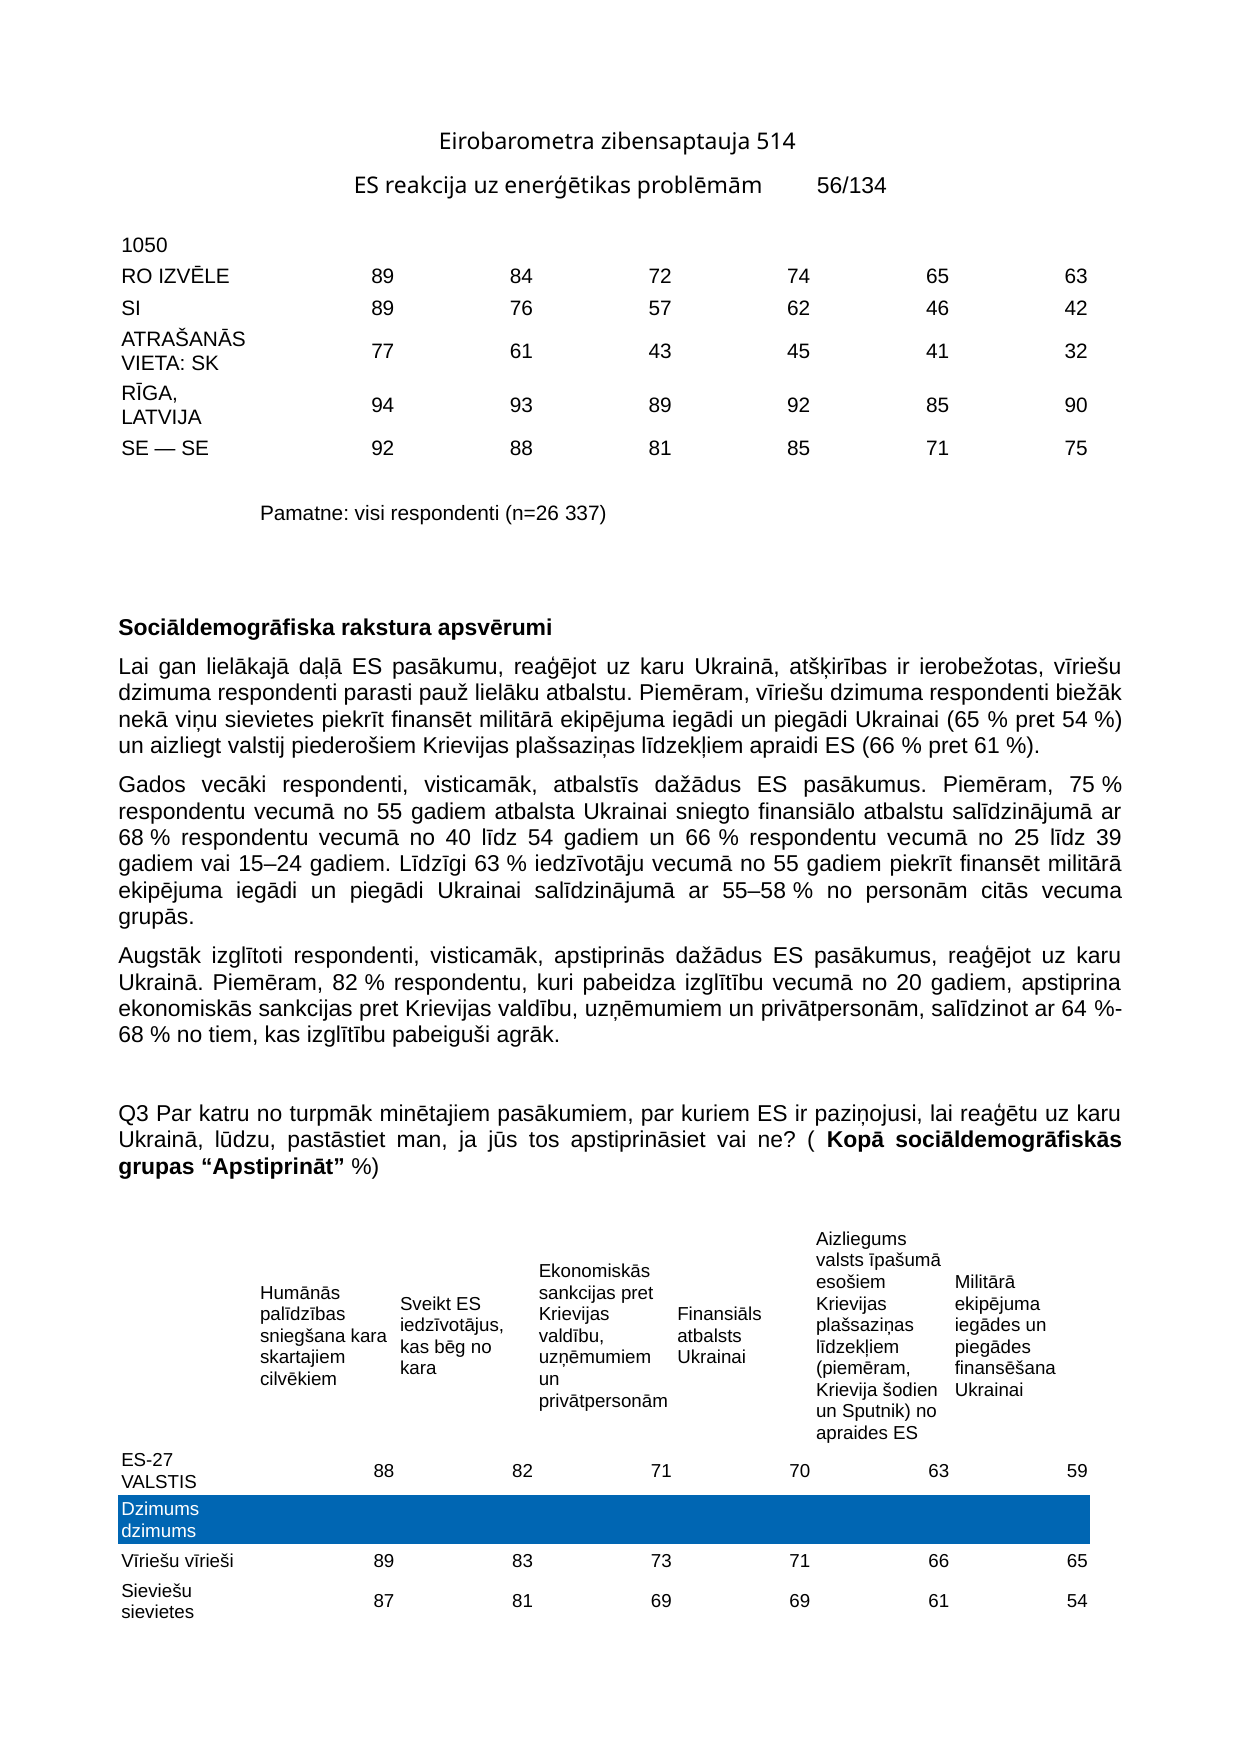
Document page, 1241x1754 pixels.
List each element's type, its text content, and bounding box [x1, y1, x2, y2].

table_cell [118, 496, 257, 529]
table_cell [952, 230, 1090, 259]
table_cell 89 [257, 1544, 397, 1577]
table_cell [674, 464, 813, 496]
table_cell 63 [813, 1446, 952, 1495]
table_cell Dzimums dzimums [118, 1495, 257, 1544]
table_cell 81 [397, 1577, 536, 1626]
table_cell 62 [674, 292, 813, 324]
table_cell [813, 230, 952, 259]
table_cell 88 [397, 432, 536, 464]
table_header Aizliegums valsts īpašumā esošiem Krievijas plašsaziņas līdzekļiem (piemēram, Krievija šodien un Sputnik) no apraides ES [813, 1225, 952, 1446]
table_cell 71 [536, 1446, 674, 1495]
table_cell Pamatne: visi respondenti (n=26 337) [257, 496, 674, 529]
table_cell 76 [397, 292, 536, 324]
table_cell 61 [813, 1577, 952, 1626]
table_cell [536, 230, 674, 259]
table_cell Sieviešu sievietes [118, 1577, 257, 1626]
table_cell 88 [257, 1446, 397, 1495]
table_cell 75 [952, 432, 1090, 464]
table_cell [536, 464, 674, 496]
table_cell 41 [813, 324, 952, 378]
table_cell 83 [397, 1544, 536, 1577]
table_cell 89 [536, 378, 674, 432]
table_header Ekonomiskās sankcijas pret Krievijas valdību, uzņēmumiem un privātpersonām [536, 1225, 674, 1446]
table_cell 82 [397, 1446, 536, 1495]
table_cell 65 [952, 1544, 1090, 1577]
table_cell 71 [674, 1544, 813, 1577]
table_cell 93 [397, 378, 536, 432]
table_cell [813, 464, 952, 496]
table_cell 59 [952, 1446, 1090, 1495]
table_cell 77 [257, 324, 397, 378]
table_cell [257, 1495, 397, 1544]
table_cell [813, 496, 952, 529]
text Augstāk izglītoti respondenti, visticamāk, apstiprinās dažādus ES pasākumus, reaģējot uz karu Ukrainā. Piemēram, 82 % respondentu, kuri pabeidza izglītību vecumā no 20 gadiem, apstiprina ekonomiskās sankcijas pret Krievijas valdību, uzņēmumiem un privātpersonām, salīdzinot ar 64 %-68 % no tiem, kas izglītību pabeiguši agrāk. [118, 942, 1122, 1048]
table_cell 66 [813, 1544, 952, 1577]
table_cell 61 [397, 324, 536, 378]
table_cell 85 [674, 432, 813, 464]
table_cell [397, 464, 536, 496]
table_cell RO IZVĒLE [118, 259, 257, 292]
table_cell [397, 230, 536, 259]
text Gados vecāki respondenti, visticamāk, atbalstīs dažādus ES pasākumus. Piemēram, 75 % respondentu vecumā no 55 gadiem atbalsta Ukrainai sniegto finansiālo atbalstu salīdzinājumā ar 68 % respondentu vecumā no 40 līdz 54 gadiem un 66 % respondentu vecumā no 25 līdz 39 gadiem vai 15–24 gadiem. Līdzīgi 63 % iedzīvotāju vecumā no 55 gadiem piekrīt finansēt militārā ekipējuma iegādi un piegādi Ukrainai salīdzinājumā ar 55–58 % no personām citās vecuma grupās. [118, 771, 1122, 929]
table_cell [118, 464, 257, 496]
table_header Sveikt ES iedzīvotājus, kas bēg no kara [397, 1225, 536, 1446]
table_cell 81 [536, 432, 674, 464]
text Lai gan lielākajā daļā ES pasākumu, reaģējot uz karu Ukrainā, atšķirības ir ierobežotas, vīriešu dzimuma respondenti parasti pauž lielāku atbalstu. Piemēram, vīriešu dzimuma respondenti biežāk nekā viņu sievietes piekrīt finansēt militārā ekipējuma iegādi un piegādi Ukrainai (65 % pret 54 %) un aizliegt valstij piederošiem Krievijas plašsaziņas līdzekļiem apraidi ES (66 % pret 61 %). [118, 653, 1122, 758]
table_cell SE — SE [118, 432, 257, 464]
table_cell 90 [952, 378, 1090, 432]
table_cell ES-27 VALSTIS [118, 1446, 257, 1495]
table_cell [397, 1495, 536, 1544]
table_cell 65 [813, 259, 952, 292]
table_cell 69 [536, 1577, 674, 1626]
table_cell [674, 230, 813, 259]
text Q3 Par katru no turpmāk minētajiem pasākumiem, par kuriem ES ir paziņojusi, lai reaģētu uz karu Ukrainā, lūdzu, pastāstiet man, ja jūs tos apstiprināsiet vai ne? ( Kopā sociāldemogrāfiskās grupas “Apstiprināt” %) [118, 1100, 1122, 1179]
table_cell 57 [536, 292, 674, 324]
table_cell 92 [257, 432, 397, 464]
table_header [118, 1225, 257, 1446]
table_cell 69 [674, 1577, 813, 1626]
table_cell 42 [952, 292, 1090, 324]
table_cell 70 [674, 1446, 813, 1495]
table_cell 63 [952, 259, 1090, 292]
table_cell [952, 464, 1090, 496]
table_cell 72 [536, 259, 674, 292]
table_cell 89 [257, 292, 397, 324]
table_cell [813, 1495, 952, 1544]
table_cell 89 [257, 259, 397, 292]
table_cell 74 [674, 259, 813, 292]
table_cell 84 [397, 259, 536, 292]
table_header Humānās palīdzības sniegšana kara skartajiem cilvēkiem [257, 1225, 397, 1446]
table_cell ATRAŠANĀS VIETA: SK [118, 324, 257, 378]
table_cell 46 [813, 292, 952, 324]
table_cell 71 [813, 432, 952, 464]
table_cell [257, 464, 397, 496]
table_cell [674, 496, 813, 529]
table_cell 87 [257, 1577, 397, 1626]
table_cell 92 [674, 378, 813, 432]
table_cell 54 [952, 1577, 1090, 1626]
table_cell 1050 [118, 230, 257, 259]
table_cell [952, 1495, 1090, 1544]
table_cell [674, 1495, 813, 1544]
table_cell [952, 496, 1090, 529]
table_cell 45 [674, 324, 813, 378]
text Sociāldemogrāfiska rakstura apsvērumi [118, 614, 1122, 640]
table_header Militārā ekipējuma iegādes un piegādes finansēšana Ukrainai [952, 1225, 1090, 1446]
table_cell 85 [813, 378, 952, 432]
table_cell Vīriešu vīrieši [118, 1544, 257, 1577]
table_cell [536, 1495, 674, 1544]
table_cell 43 [536, 324, 674, 378]
table_header Finansiāls atbalsts Ukrainai [674, 1225, 813, 1446]
table_cell SI [118, 292, 257, 324]
table_cell 32 [952, 324, 1090, 378]
table_cell 94 [257, 378, 397, 432]
table_cell RĪGA, LATVIJA [118, 378, 257, 432]
table_cell [257, 230, 397, 259]
table_cell 73 [536, 1544, 674, 1577]
